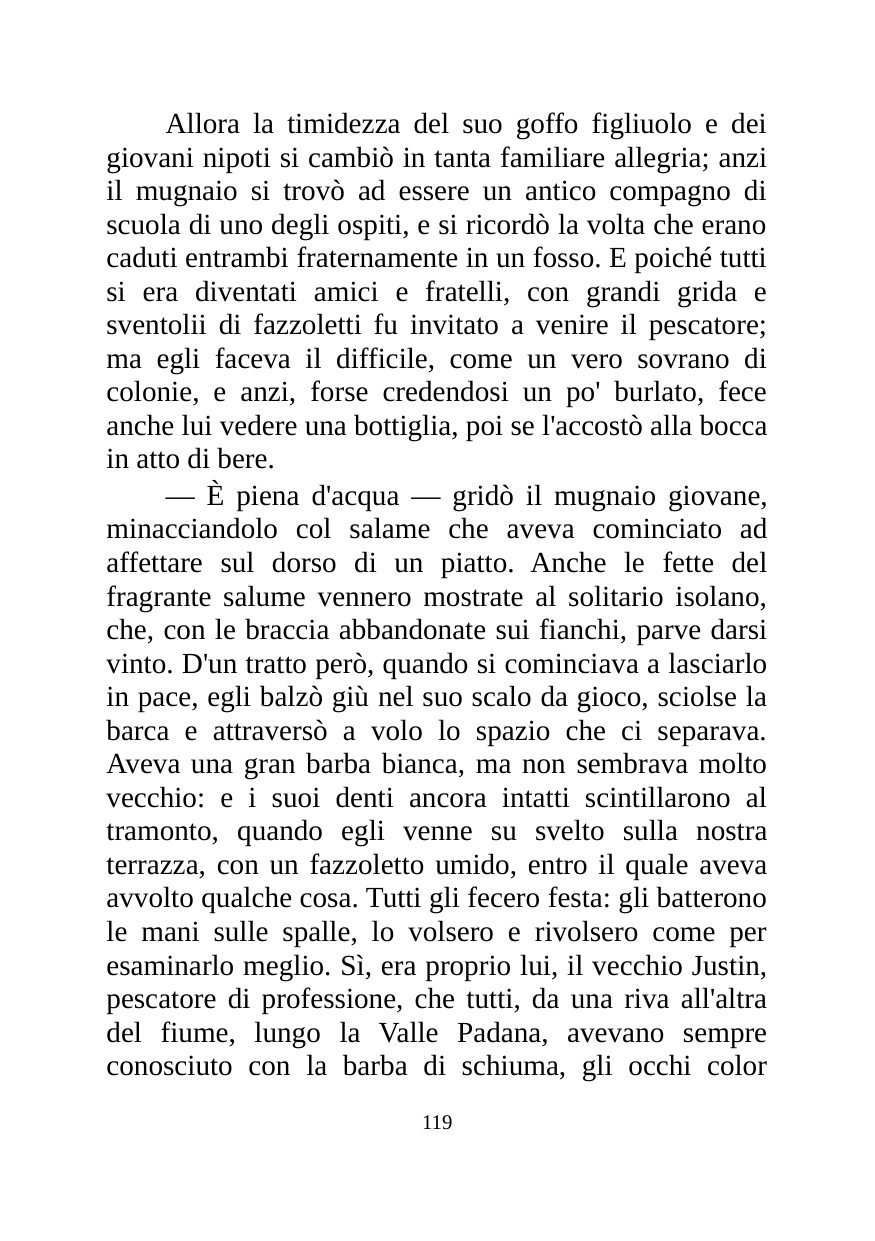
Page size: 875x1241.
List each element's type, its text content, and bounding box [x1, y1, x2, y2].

text Allora la timidezza del suo goffo figliuolo e dei giovani nipoti si cambiò in tanta familiare allegria; anzi il mugnaio si trovò ad essere un antico compagno di scuola di uno degli ospiti, e si ricordò la volta che erano caduti entrambi fraternamente in un fosso. E poiché tutti si era diventati amici e fratelli, con grandi grida e sventolii di fazzoletti fu invitato a venire il pescatore; ma egli faceva il difficile, come un vero sovrano di colonie, e anzi, forse credendosi un po' burlato, fece anche lui vedere una bottiglia, poi se l'accostò alla bocca in atto di bere. [106, 106, 768, 475]
text — È piena d'acqua — gridò il mugnaio giovane, minacciandolo col salame che aveva cominciato ad affettare sul dorso di un piatto. Anche le fette del fragrante salume vennero mostrate al solitario isolano, che, con le braccia abbandonate sui fianchi, parve darsi vinto. D'un tratto però, quando si cominciava a lasciarlo in pace, egli balzò giù nel suo scalo da gioco, sciolse la barca e attraversò a volo lo spazio che ci separava. Aveva una gran barba bianca, ma non sembrava molto vecchio: e i suoi denti ancora intatti scintillarono al tramonto, quando egli venne su svelto sulla nostra terrazza, con un fazzoletto umido, entro il quale aveva avvolto qualche cosa. Tutti gli fecero festa: gli batterono le mani sulle spalle, lo volsero e rivolsero come per esaminarlo meglio. Sì, era proprio lui, il vecchio Justin, pescatore di professione, che tutti, da una riva all'altra del fiume, lungo la Valle Padana, avevano sempre conosciuto con la barba di schiuma, gli occhi color [106, 478, 768, 1082]
